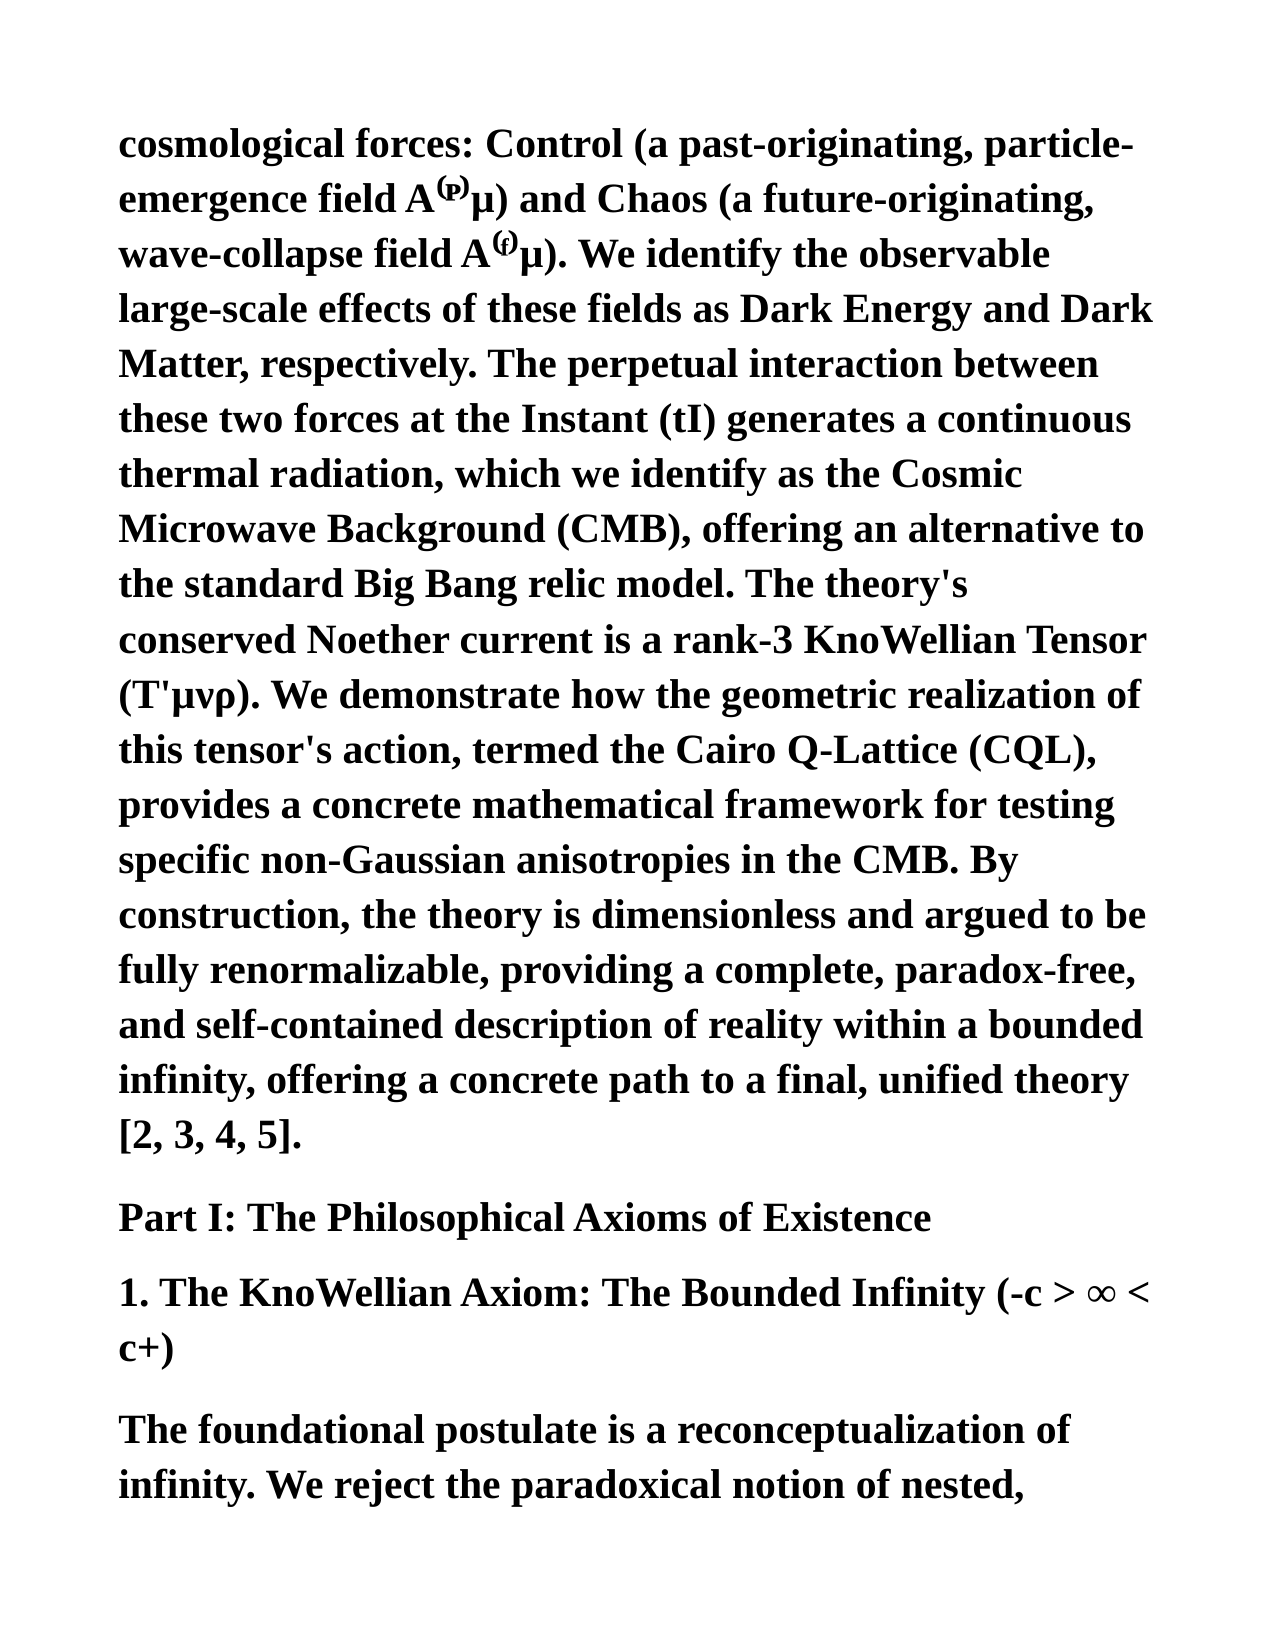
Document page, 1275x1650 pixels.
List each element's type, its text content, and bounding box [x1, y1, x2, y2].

subtitle Part I: The Philosophical Axioms of Existence [118, 1192, 1157, 1240]
text The foundational postulate is a reconceptualization of infinity. We reject the paradoxical notion of nested, [118, 1404, 1157, 1507]
text cosmological forces: Control (a past-originating, particle-emergence field A⁽ᴾ⁾µ) and Chaos (a future-originating, wave-collapse field A⁽ᶠ⁾µ). We identify the observable large-scale effects of these fields as Dark Energy and Dark Matter, respectively. The perpetual interaction between these two forces at the Instant (tI) generates a continuous thermal radiation, which we identify as the Cosmic Microwave Background (CMB), offering an alternative to the standard Big Bang relic model. The theory's conserved Noether current is a rank-3 KnoWellian Tensor (T'µνρ). We demonstrate how the geometric realization of this tensor's action, termed the Cairo Q-Lattice (CQL), provides a concrete mathematical framework for testing specific non-Gaussian anisotropies in the CMB. By construction, the theory is dimensionless and argued to be fully renormalizable, providing a complete, paradox-free, and self-contained description of reality within a bounded infinity, offering a concrete path to a final, unified theory [2, 3, 4, 5]. [118, 118, 1157, 1158]
text 1. The KnoWellian Axiom: The Bounded Infinity (-c > ∞ < c+) [118, 1267, 1157, 1370]
